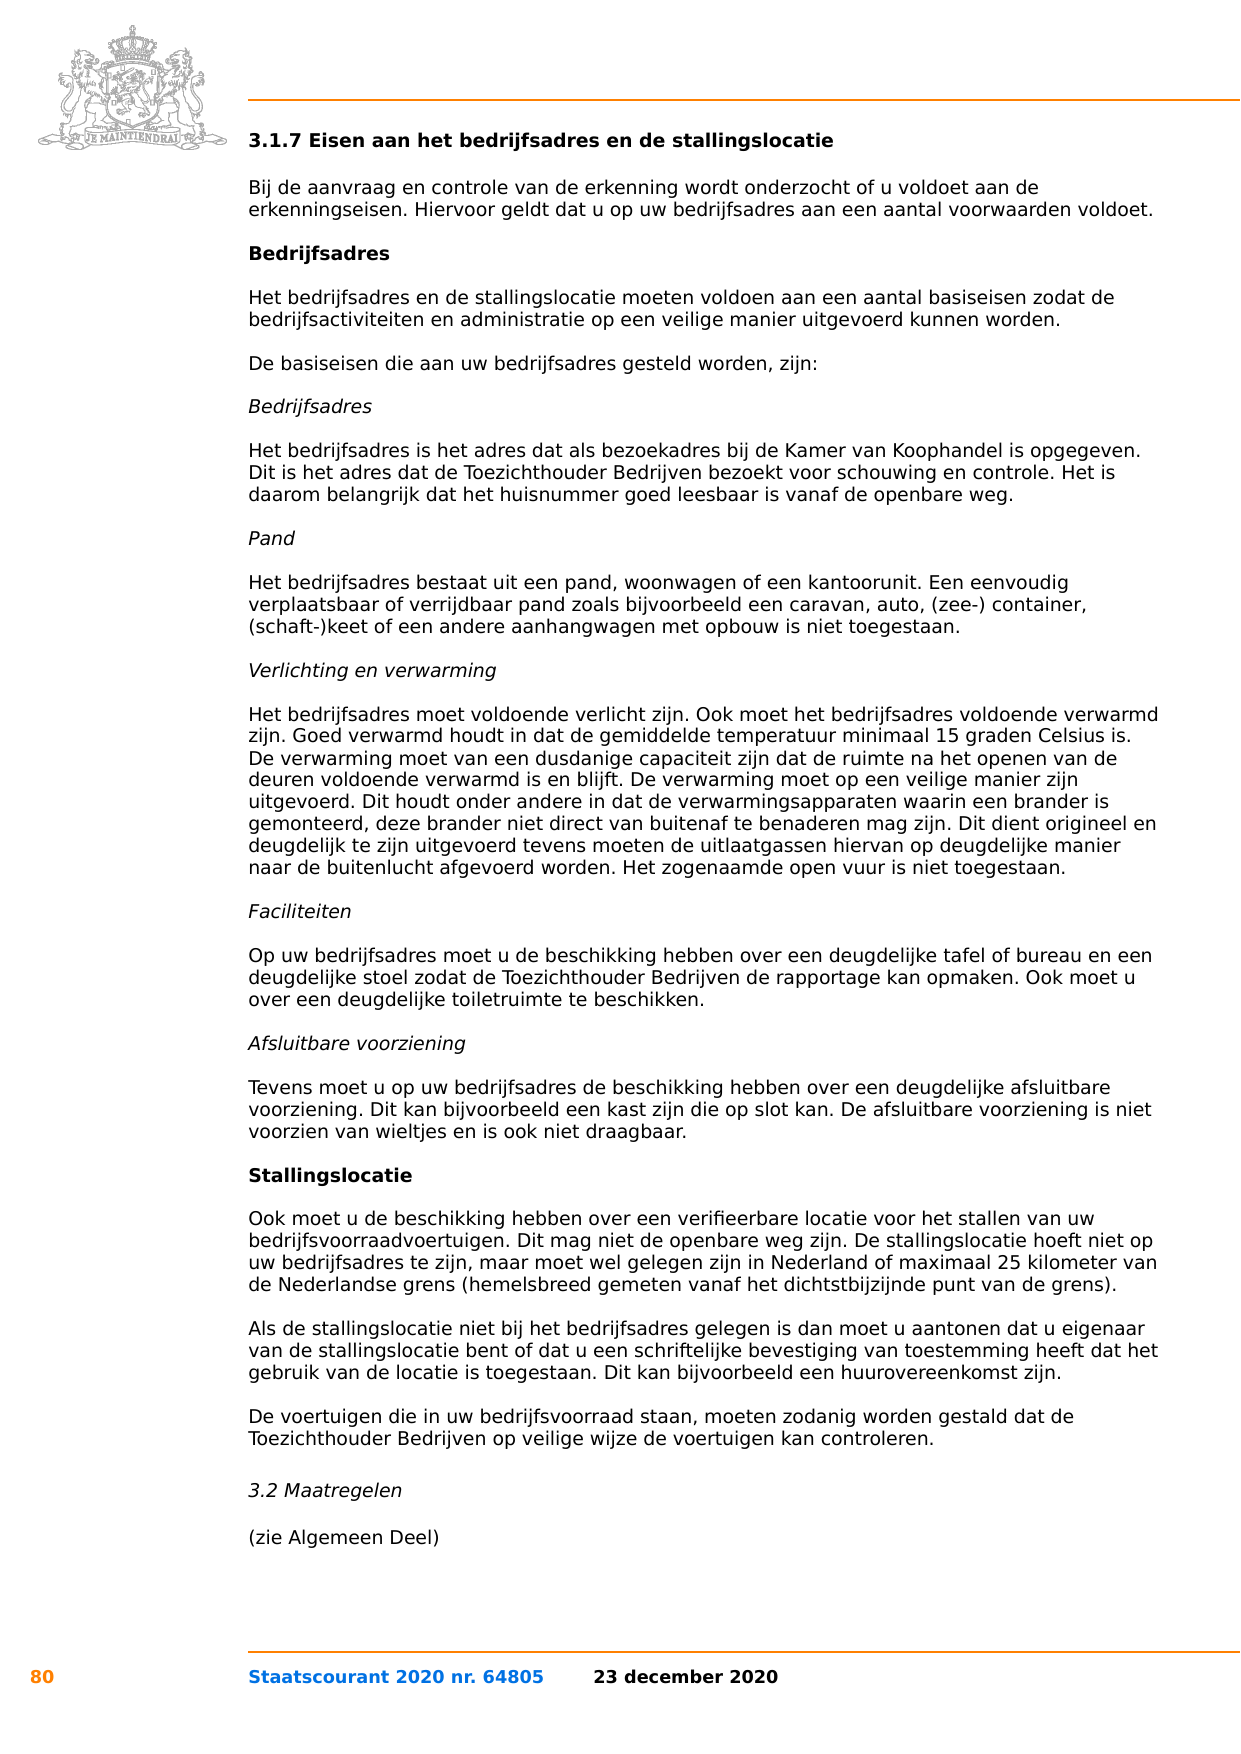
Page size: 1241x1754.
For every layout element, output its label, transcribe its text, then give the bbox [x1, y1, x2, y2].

text Het bedrijfsadres is het adres dat als bezoekadres bij de Kamer van Koophandel is opgegeven. Dit is het adres dat de Toezichthouder Bedrijven bezoekt voor schouwing en controle. Het is daarom belangrijk dat het huisnummer goed leesbaar is vanaf de openbare weg. [248, 440, 1163, 506]
text Op uw bedrijfsadres moet u de beschikking hebben over een deugdelijke tafel of bureau en een deugdelijke stoel zodat de Toezichthouder Bedrijven de rapportage kan opmaken. Ook moet u over een deugdelijke toiletruimte te beschikken. [248, 945, 1163, 1011]
text De basiseisen die aan uw bedrijfsadres gesteld worden, zijn: [248, 352, 1163, 374]
subtitle Stallingslocatie [248, 1164, 1163, 1186]
picture [38, 25, 227, 150]
text Het bedrijfsadres moet voldoende verlicht zijn. Ook moet het bedrijfsadres voldoende verwarmd zijn. Goed verwarmd houdt in dat de gemiddelde temperatuur minimaal 15 graden Celsius is. De verwarming moet van een dusdanige capaciteit zijn dat de ruimte na het openen van de deuren voldoende verwarmd is en blijft. De verwarming moet op een veilige manier zijn uitgevoerd. Dit houdt onder andere in dat de verwarmingsapparaten waarin een brander is gemonteerd, deze brander niet direct van buitenaf te benaderen mag zijn. Dit dient origineel en deugdelijk te zijn uitgevoerd tevens moeten de uitlaatgassen hiervan op deugdelijke manier naar de buitenlucht afgevoerd worden. Het zogenaamde open vuur is niet toegestaan. [248, 703, 1163, 879]
subtitle Verlichting en verwarming [248, 659, 1163, 682]
subtitle Bedrijfsadres [248, 396, 1163, 418]
text Tevens moet u op uw bedrijfsadres de beschikking hebben over een deugdelijke afsluitbare voorziening. Dit kan bijvoorbeeld een kast zijn die op slot kan. De afsluitbare voorziening is niet voorzien van wieltjes en is ook niet draagbaar. [248, 1077, 1163, 1143]
subtitle 3.2 Maatregelen [248, 1480, 1163, 1502]
text Het bedrijfsadres bestaat uit een pand, woonwagen of een kantoorunit. Een eenvoudig verplaatsbaar of verrijdbaar pand zoals bijvoorbeeld een caravan, auto, (zee-) container, (schaft-)keet of een andere aanhangwagen met opbouw is niet toegestaan. [248, 572, 1163, 638]
text Bij de aanvraag en controle van de erkenning wordt onderzocht of u voldoet aan de erkenningseisen. Hiervoor geldt dat u op uw bedrijfsadres aan een aantal voorwaarden voldoet. [248, 177, 1163, 221]
text (zie Algemeen Deel) [248, 1527, 1163, 1549]
text De voertuigen die in uw bedrijfsvoorraad staan, moeten zodanig worden gestald dat de Toezichthouder Bedrijven op veilige wijze de voertuigen kan controleren. [248, 1406, 1163, 1450]
subtitle Afsluitbare voorziening [248, 1033, 1163, 1055]
subtitle Bedrijfsadres [248, 243, 1163, 265]
text Ook moet u de beschikking hebben over een verifieerbare locatie voor het stallen van uw bedrijfsvoorraadvoertuigen. Dit mag niet de openbare weg zijn. De stallingslocatie hoeft niet op uw bedrijfsadres te zijn, maar moet wel gelegen zijn in Nederland of maximaal 25 kilometer van de Nederlandse grens (hemelsbreed gemeten vanaf het dichtstbijzijnde punt van de grens). [248, 1208, 1163, 1296]
text Het bedrijfsadres en de stallingslocatie moeten voldoen aan een aantal basiseisen zodat de bedrijfsactiviteiten en administratie op een veilige manier uitgevoerd kunnen worden. [248, 287, 1163, 331]
subtitle Faciliteiten [248, 901, 1163, 923]
subtitle 3.1.7 Eisen aan het bedrijfsadres en de stallingslocatie [248, 130, 1163, 152]
text Als de stallingslocatie niet bij het bedrijfsadres gelegen is dan moet u aantonen dat u eigenaar van de stallingslocatie bent of dat u een schriftelijke bevestiging van toestemming heeft dat het gebruik van de locatie is toegestaan. Dit kan bijvoorbeeld een huurovereenkomst zijn. [248, 1318, 1163, 1384]
subtitle Pand [248, 528, 1163, 550]
